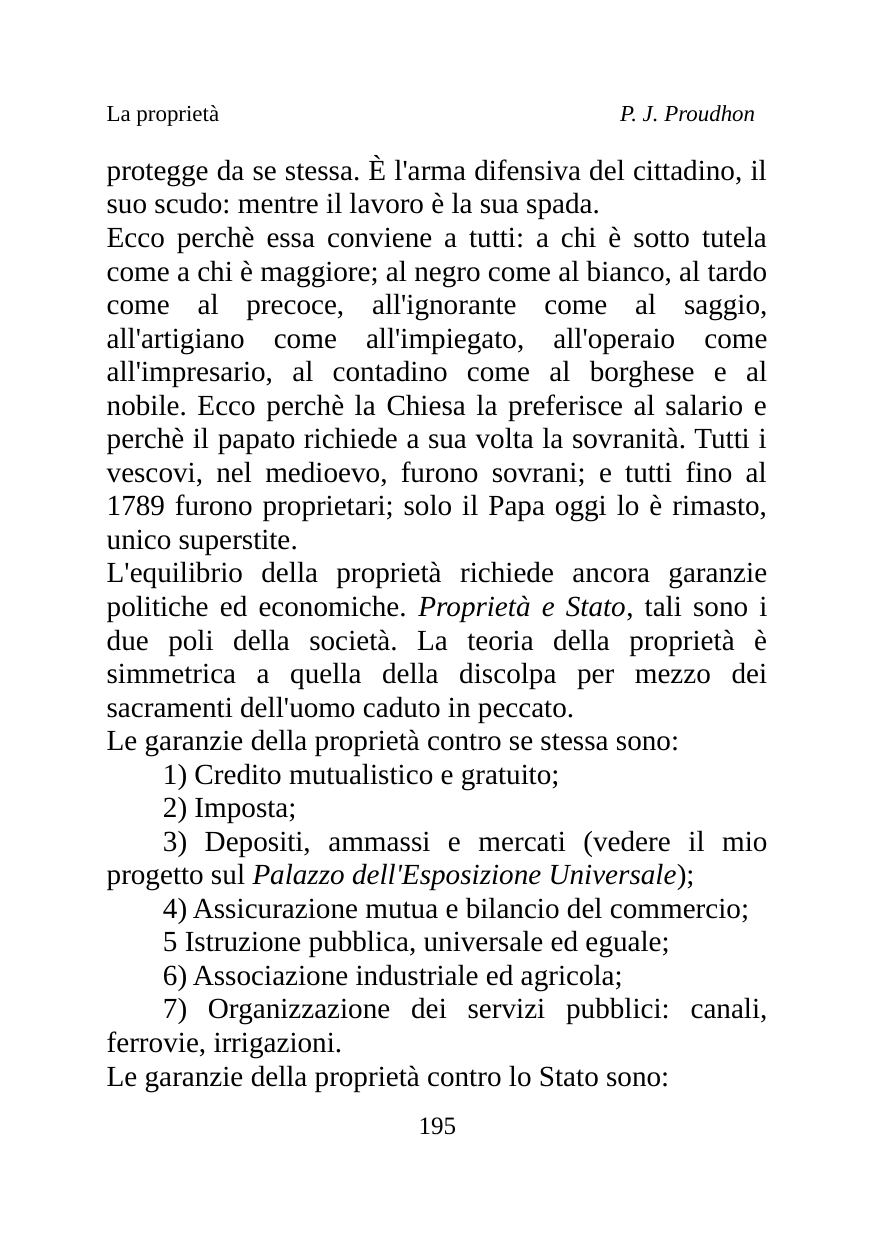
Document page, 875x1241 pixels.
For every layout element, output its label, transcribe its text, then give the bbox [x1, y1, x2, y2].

text protegge da se stessa. È l'arma difensiva del cittadino, il suo scudo: mentre il lavoro è la sua spada. [106, 153, 768, 220]
text Le garanzie della proprietà contro lo Stato sono: [106, 1059, 768, 1092]
text 7) Organizzazione dei servizi pubblici: canali, ferrovie, irrigazioni. [106, 992, 768, 1059]
text 1) Credito mutualistico e gratuito; [106, 757, 768, 790]
text 3) Depositi, ammassi e mercati (vedere il mio progetto sul Palazzo dell'Esposizione Universale); [106, 824, 768, 891]
text 6) Associazione industriale ed agricola; [106, 958, 768, 992]
text 5 Istruzione pubblica, universale ed eguale; [106, 924, 768, 958]
text Ecco perchè essa conviene a tutti: a chi è sotto tutela come a chi è maggiore; al negro come al bianco, al tardo come al precoce, all'ignorante come al saggio, all'artigiano come all'impiegato, all'operaio come all'impresario, al contadino come al borghese e al nobile. Ecco perchè la Chiesa la preferisce al salario e perchè il papato richiede a sua volta la sovranità. Tutti i vescovi, nel medioevo, furono sovrani; e tutti fino al 1789 furono proprietari; solo il Papa oggi lo è rimasto, unico superstite. [106, 220, 768, 556]
text L'equilibrio della proprietà richiede ancora garanzie politiche ed economiche. Proprietà e Stato, tali sono i due poli della società. La teoria della proprietà è simmetrica a quella della discolpa per mezzo dei sacramenti dell'uomo caduto in peccato. [106, 556, 768, 723]
text 2) Imposta; [106, 790, 768, 824]
text 4) Assicurazione mutua e bilancio del commercio; [106, 891, 768, 924]
text Le garanzie della proprietà contro se stessa sono: [106, 723, 768, 757]
